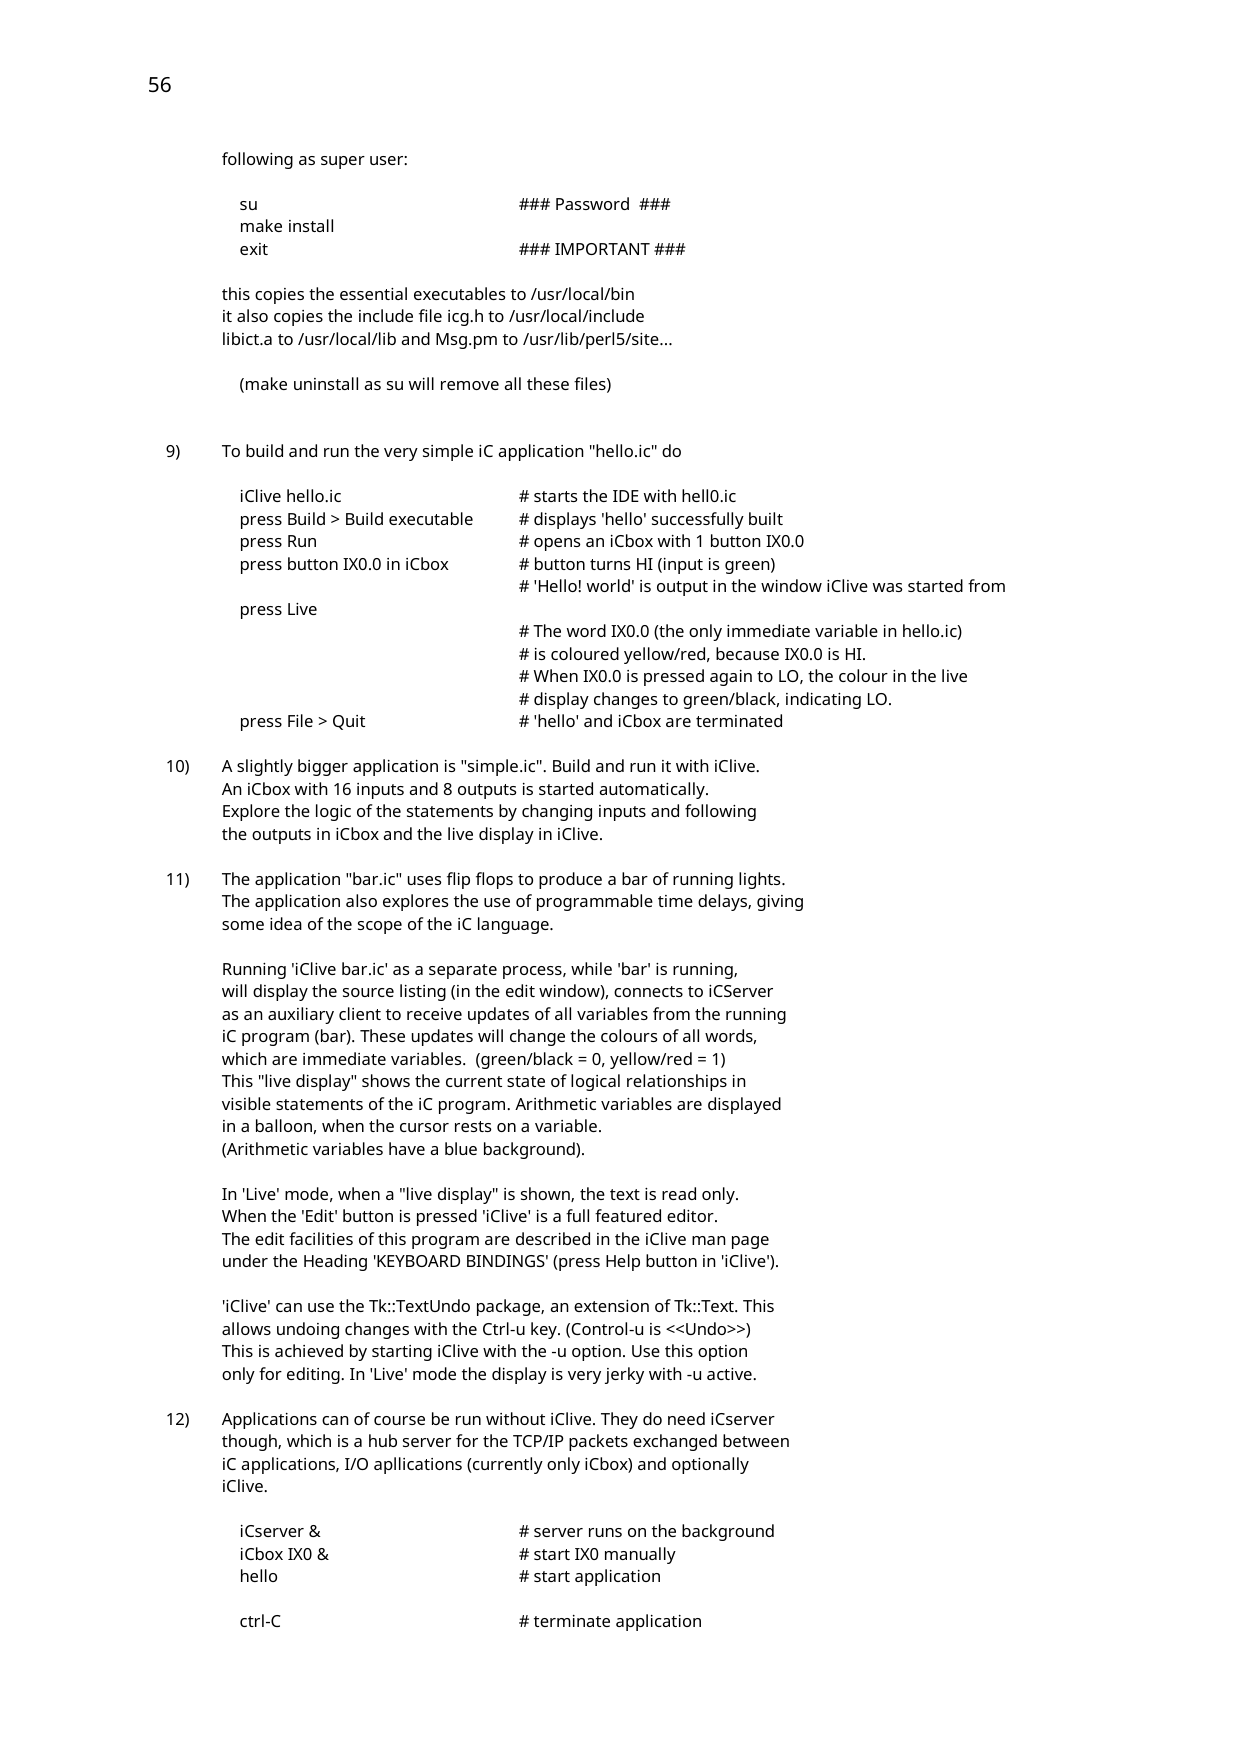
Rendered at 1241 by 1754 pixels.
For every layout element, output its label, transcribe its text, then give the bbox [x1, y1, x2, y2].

text which are immediate variables. (green/black = 0, yellow/red = 1) [148, 1048, 1092, 1070]
text # When IX0.0 is pressed again to LO, the colour in the live [148, 665, 1092, 688]
text hello # start application [148, 1565, 1092, 1588]
text allows undoing changes with the Ctrl-u key. (Control-u is <<Undo>>) [148, 1318, 1092, 1340]
text 'iClive' can use the Tk::TextUndo package, an extension of Tk::Text. This [148, 1295, 1092, 1318]
text (make uninstall as su will remove all these files) [148, 373, 1092, 395]
text make install [148, 215, 1092, 238]
text # The word IX0.0 (the only immediate variable in hello.ic) [148, 620, 1092, 643]
text su ### Password ### [148, 193, 1092, 215]
text though, which is a hub server for the TCP/IP packets exchanged between [148, 1430, 1092, 1453]
text exit ### IMPORTANT ### [148, 238, 1092, 260]
text iCserver & # server runs on the background [148, 1520, 1092, 1543]
text libict.a to /usr/local/lib and Msg.pm to /usr/lib/perl5/site... [148, 328, 1092, 350]
text iC applications, I/O apllications (currently only iCbox) and optionally [148, 1453, 1092, 1475]
text under the Heading 'KEYBOARD BINDINGS' (press Help button in 'iClive'). [148, 1250, 1092, 1273]
text 12) Applications can of course be run without iClive. They do need iCserver [148, 1408, 1092, 1430]
text following as super user: [148, 148, 1092, 170]
text press Live [148, 598, 1092, 620]
text press Run # opens an iCbox with 1 button IX0.0 [148, 530, 1092, 553]
text iClive. [148, 1475, 1092, 1498]
text in a balloon, when the cursor rests on a variable. [148, 1115, 1092, 1138]
text The application also explores the use of programmable time delays, giving [148, 890, 1092, 913]
text In 'Live' mode, when a "live display" is shown, the text is read only. [148, 1183, 1092, 1205]
text visible statements of the iC program. Arithmetic variables are displayed [148, 1093, 1092, 1115]
text 11) The application "bar.ic" uses flip flops to produce a bar of running lights. [148, 868, 1092, 890]
text This "live display" shows the current state of logical relationships in [148, 1070, 1092, 1093]
text press File > Quit # 'hello' and iCbox are terminated [148, 710, 1092, 733]
text press Build > Build executable # displays 'hello' successfully built [148, 508, 1092, 530]
text # is coloured yellow/red, because IX0.0 is HI. [148, 643, 1092, 665]
text some idea of the scope of the iC language. [148, 913, 1092, 935]
text 9) To build and run the very simple iC application "hello.ic" do [148, 440, 1092, 463]
text press button IX0.0 in iCbox # button turns HI (input is green) [148, 553, 1092, 575]
text will display the source listing (in the edit window), connects to iCServer [148, 980, 1092, 1003]
text The edit facilities of this program are described in the iClive man page [148, 1228, 1092, 1250]
text only for editing. In 'Live' mode the display is very jerky with -u active. [148, 1363, 1092, 1385]
text it also copies the include file icg.h to /usr/local/include [148, 305, 1092, 328]
text Explore the logic of the statements by changing inputs and following [148, 800, 1092, 823]
text this copies the essential executables to /usr/local/bin [148, 283, 1092, 305]
text 10) A slightly bigger application is "simple.ic". Build and run it with iClive. [148, 755, 1092, 778]
text # display changes to green/black, indicating LO. [148, 688, 1092, 710]
text # 'Hello! world' is output in the window iClive was started from [148, 575, 1092, 598]
text (Arithmetic variables have a blue background). [148, 1138, 1092, 1160]
text the outputs in iCbox and the live display in iClive. [148, 823, 1092, 845]
text ctrl-C # terminate application [148, 1610, 1092, 1633]
text This is achieved by starting iClive with the -u option. Use this option [148, 1340, 1092, 1363]
text Running 'iClive bar.ic' as a separate process, while 'bar' is running, [148, 958, 1092, 980]
text iCbox IX0 & # start IX0 manually [148, 1543, 1092, 1565]
text An iCbox with 16 inputs and 8 outputs is started automatically. [148, 778, 1092, 800]
text iClive hello.ic # starts the IDE with hell0.ic [148, 485, 1092, 508]
text iC program (bar). These updates will change the colours of all words, [148, 1025, 1092, 1048]
text When the 'Edit' button is pressed 'iClive' is a full featured editor. [148, 1205, 1092, 1228]
text as an auxiliary client to receive updates of all variables from the running [148, 1003, 1092, 1025]
